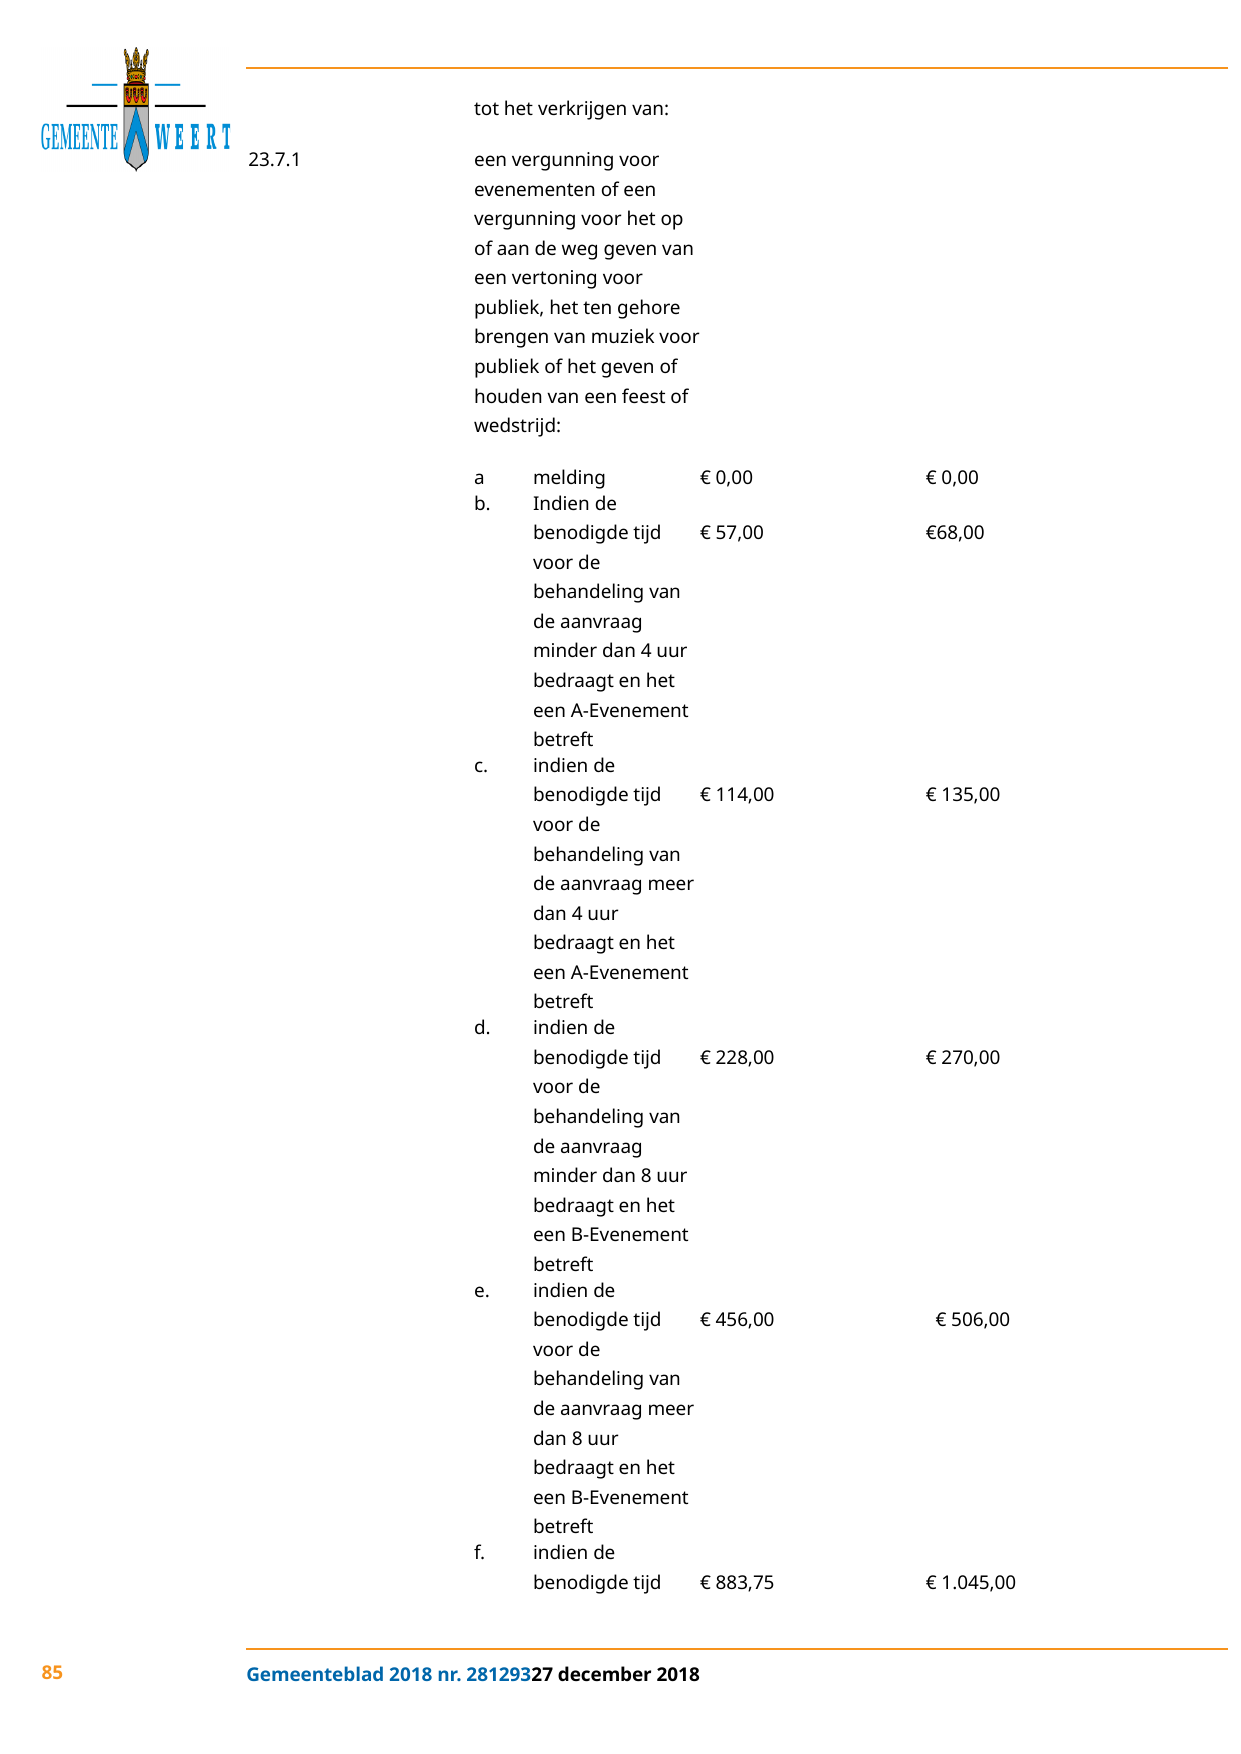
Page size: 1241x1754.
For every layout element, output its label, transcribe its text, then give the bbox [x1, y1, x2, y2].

table_cell € 883,75 [700, 1539, 926, 1594]
table_cell indien de benodigde tijd voor de behandeling van de aanvraag meer dan 8 uur bedraagt en het een B-Evenement betreft [474, 1277, 700, 1539]
table_cell [248, 1539, 474, 1594]
table_cell [700, 146, 926, 438]
table_cell Indien de benodigde tijd voor de behandeling van de aanvraag minder dan 4 uur bedraagt en het een A-Evenement betreft [474, 490, 700, 752]
table_cell [248, 752, 474, 1014]
table_cell € 0,00 [700, 464, 926, 490]
picture [41, 47, 231, 172]
table_cell € 0,00 [926, 464, 1152, 490]
table_cell [926, 95, 1152, 121]
table_cell indien de benodigde tijd voor de behandeling van de aanvraag minder dan 8 uur bedraagt en het een B-Evenement betreft [474, 1015, 700, 1277]
table_cell [700, 121, 926, 146]
table_cell € 135,00 [926, 752, 1152, 1014]
table_cell € 57,00 [700, 490, 926, 752]
table_cell [926, 146, 1152, 438]
table_cell [248, 95, 474, 121]
table_cell [700, 438, 926, 464]
table_cell [248, 1015, 474, 1277]
table_cell [926, 438, 1152, 464]
table_cell € 456,00 [700, 1277, 926, 1539]
table_cell [248, 490, 474, 752]
table_cell tot het verkrijgen van: [474, 95, 700, 121]
table_cell melding [474, 464, 700, 490]
table_cell [248, 121, 474, 146]
table_cell [248, 464, 474, 490]
table_cell € 1.045,00 [926, 1539, 1152, 1594]
table_cell 23.7.1 [248, 146, 474, 438]
table_cell [474, 438, 700, 464]
table_cell indien de benodigde tijd voor de behandeling van de aanvraag meer dan 4 uur bedraagt en het een A-Evenement betreft [474, 752, 700, 1014]
table_cell € 506,00 [926, 1277, 1152, 1539]
table_cell € 270,00 [926, 1015, 1152, 1277]
table_cell [700, 95, 926, 121]
table_cell indien de benodigde tijd [474, 1539, 700, 1594]
table_cell € 114,00 [700, 752, 926, 1014]
table_cell € 228,00 [700, 1015, 926, 1277]
table_cell een vergunning voor evenementen of een vergunning voor het op of aan de weg geven van een vertoning voor publiek, het ten gehore brengen van muziek voor publiek of het geven of houden van een feest of wedstrijd: [474, 146, 700, 438]
table_cell [248, 1277, 474, 1539]
table_cell [474, 121, 700, 146]
table_cell [248, 438, 474, 464]
table_cell €68,00 [926, 490, 1152, 752]
table_cell [926, 121, 1152, 146]
